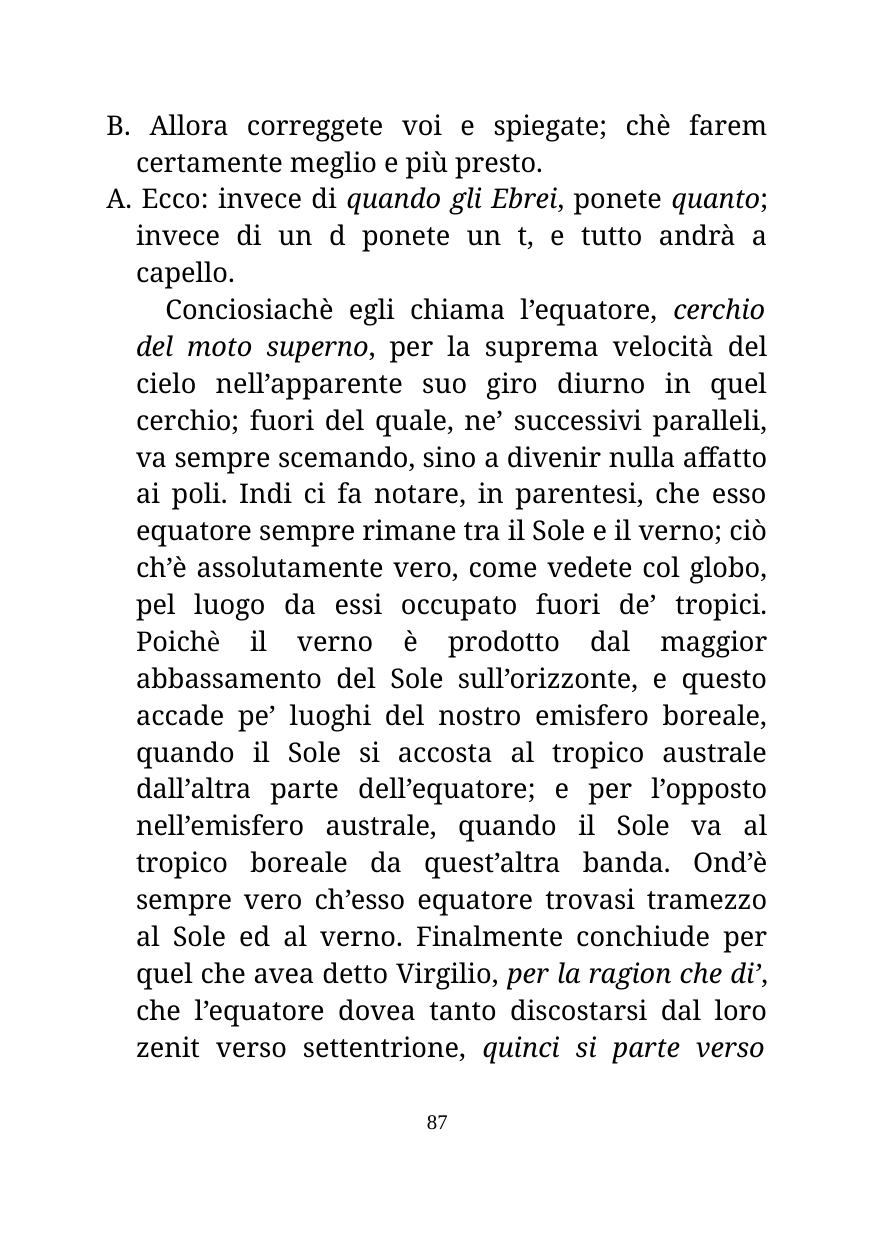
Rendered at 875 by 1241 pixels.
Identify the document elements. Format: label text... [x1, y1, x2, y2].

text B. Allora correggete voi e spiegate; chè farem certamente meglio e più presto. [106, 106, 768, 180]
text Conciosiachè egli chiama l’equatore, cerchio del moto superno, per la suprema velocità del cielo nell’apparente suo giro diurno in quel cerchio; fuori del quale, ne’ successivi paralleli, va sempre scemando, sino a divenir nulla affatto ai poli. Indi ci fa notare, in parentesi, che esso equatore sempre rimane tra il Sole e il verno; ciò ch’è assolutamente vero, come vedete col globo, pel luogo da essi occupato fuori de’ tropici. Poichè il verno è prodotto dal maggior abbassamento del Sole sull’orizzonte, e questo accade pe’ luoghi del nostro emisfero boreale, quando il Sole si accosta al tropico australe dall’altra parte dell’equatore; e per l’opposto nell’emisfero australe, quando il Sole va al tropico boreale da quest’altra banda. Ond’è sempre vero ch’esso equatore trovasi tramezzo al Sole ed al verno. Finalmente conchiude per quel che avea detto Virgilio, per la ragion che di’, che l’equatore dovea tanto discostarsi dal loro zenit verso settentrione, quinci si parte verso [136, 291, 768, 1065]
text A. Ecco: invece di quando gli Ebrei, ponete quanto; invece di un d ponete un t, e tutto andrà a capello. [106, 180, 768, 291]
